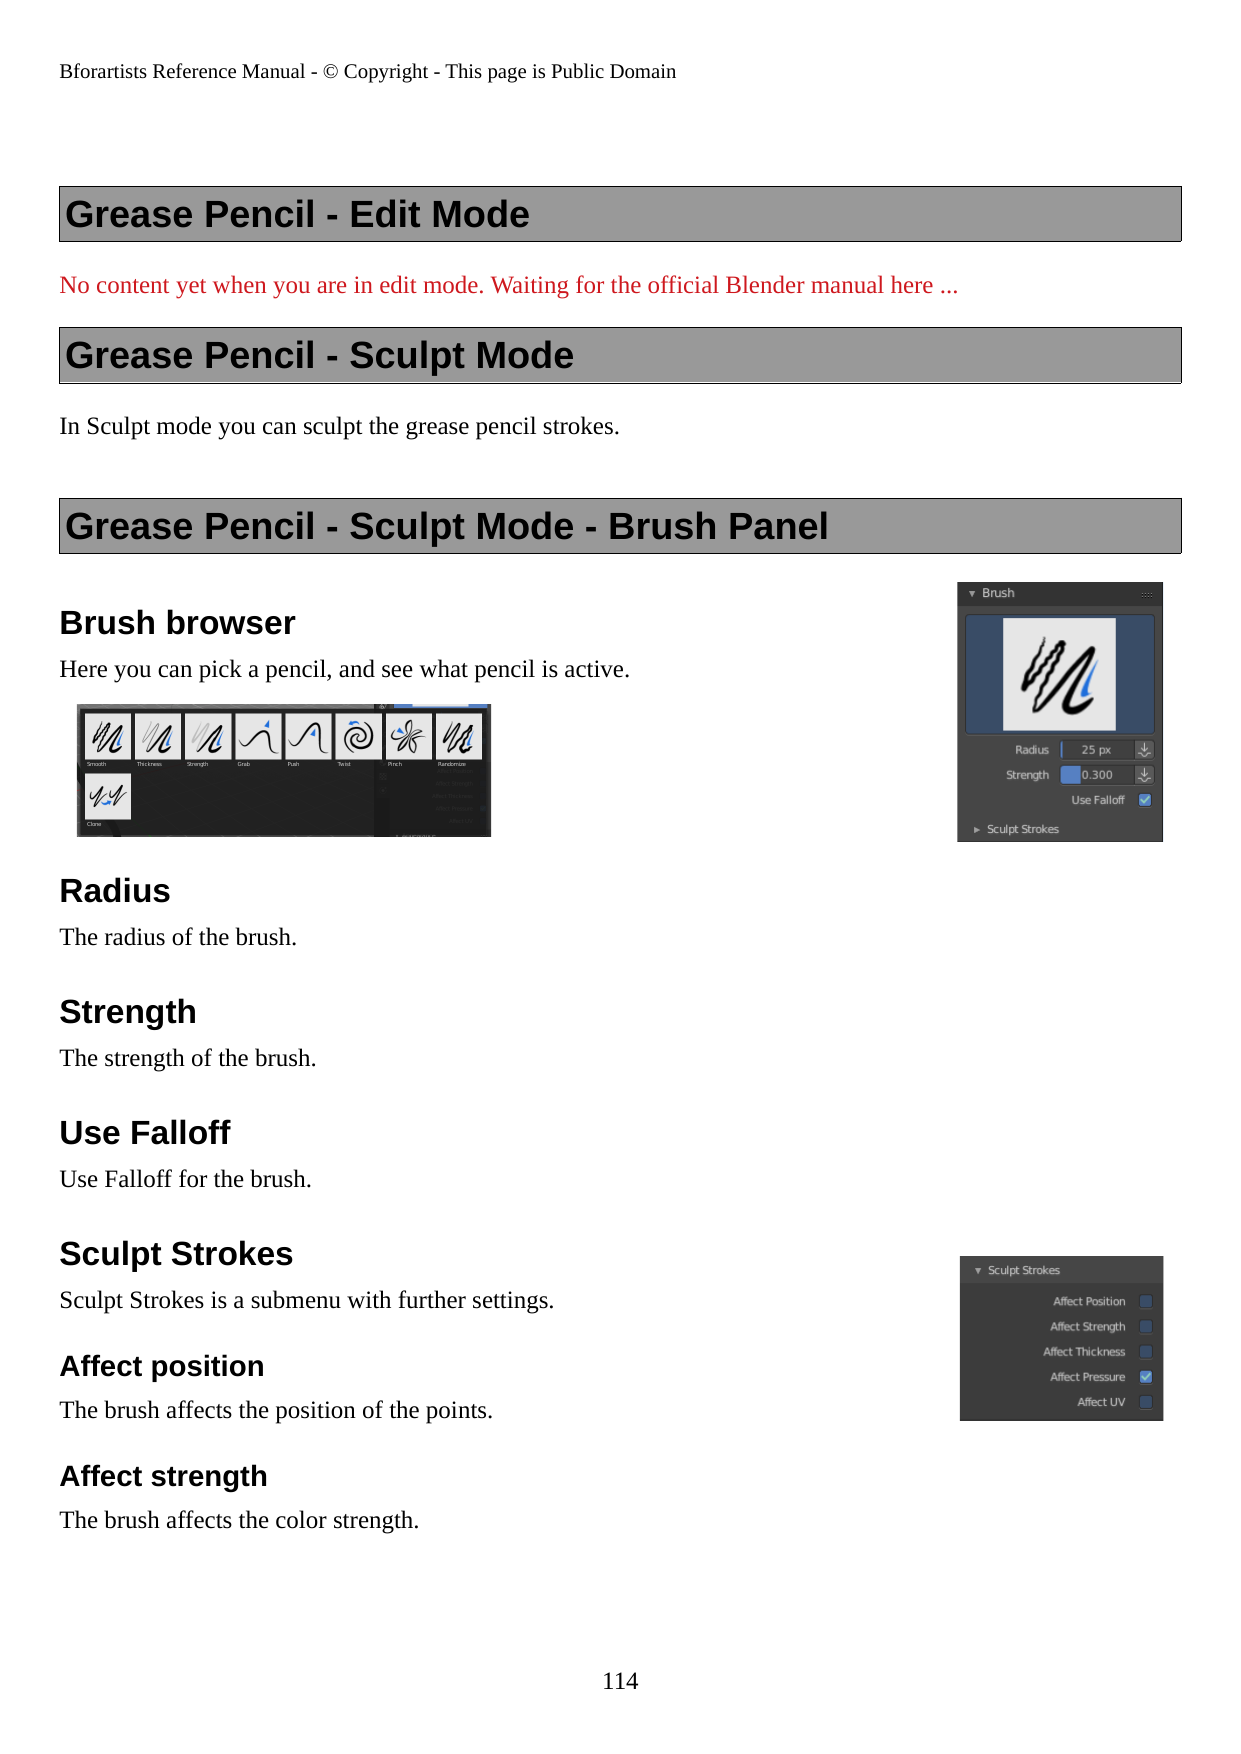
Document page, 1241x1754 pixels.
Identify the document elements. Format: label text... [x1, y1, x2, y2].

text Sculpt Strokes is a submenu with further settings. [59, 1285, 959, 1314]
text No content yet when you are in edit mode. Waiting for the official Blender manual here ... [59, 270, 1181, 298]
picture [76, 704, 492, 837]
picture [957, 582, 1164, 842]
text The brush affects the position of the points. [59, 1395, 1181, 1424]
text The radius of the brush. [59, 922, 1181, 951]
subtitle Strength [59, 992, 1181, 1030]
subtitle Radius [59, 871, 1181, 909]
text Use Falloff for the brush. [59, 1164, 1181, 1193]
picture [959, 1256, 1164, 1421]
subtitle Affect strength [59, 1458, 1181, 1492]
subtitle Brush browser [59, 602, 957, 641]
text Here you can pick a pencil, and see what pencil is active. [59, 654, 957, 682]
subtitle [1164, 1349, 1181, 1382]
table_header Grease Pencil - Sculpt Mode - Brush Panel [60, 499, 1181, 553]
table_header Grease Pencil - Edit Mode [60, 187, 1181, 241]
table_header Grease Pencil - Sculpt Mode [60, 328, 1181, 382]
text In Sculpt mode you can sculpt the grease pencil strokes. [59, 411, 1181, 440]
subtitle Affect position [59, 1349, 959, 1382]
text The strength of the brush. [59, 1043, 1181, 1072]
text The brush affects the color strength. [59, 1505, 1181, 1533]
subtitle Use Falloff [59, 1113, 1181, 1151]
subtitle Sculpt Strokes [59, 1234, 1181, 1272]
subtitle [1164, 602, 1181, 641]
